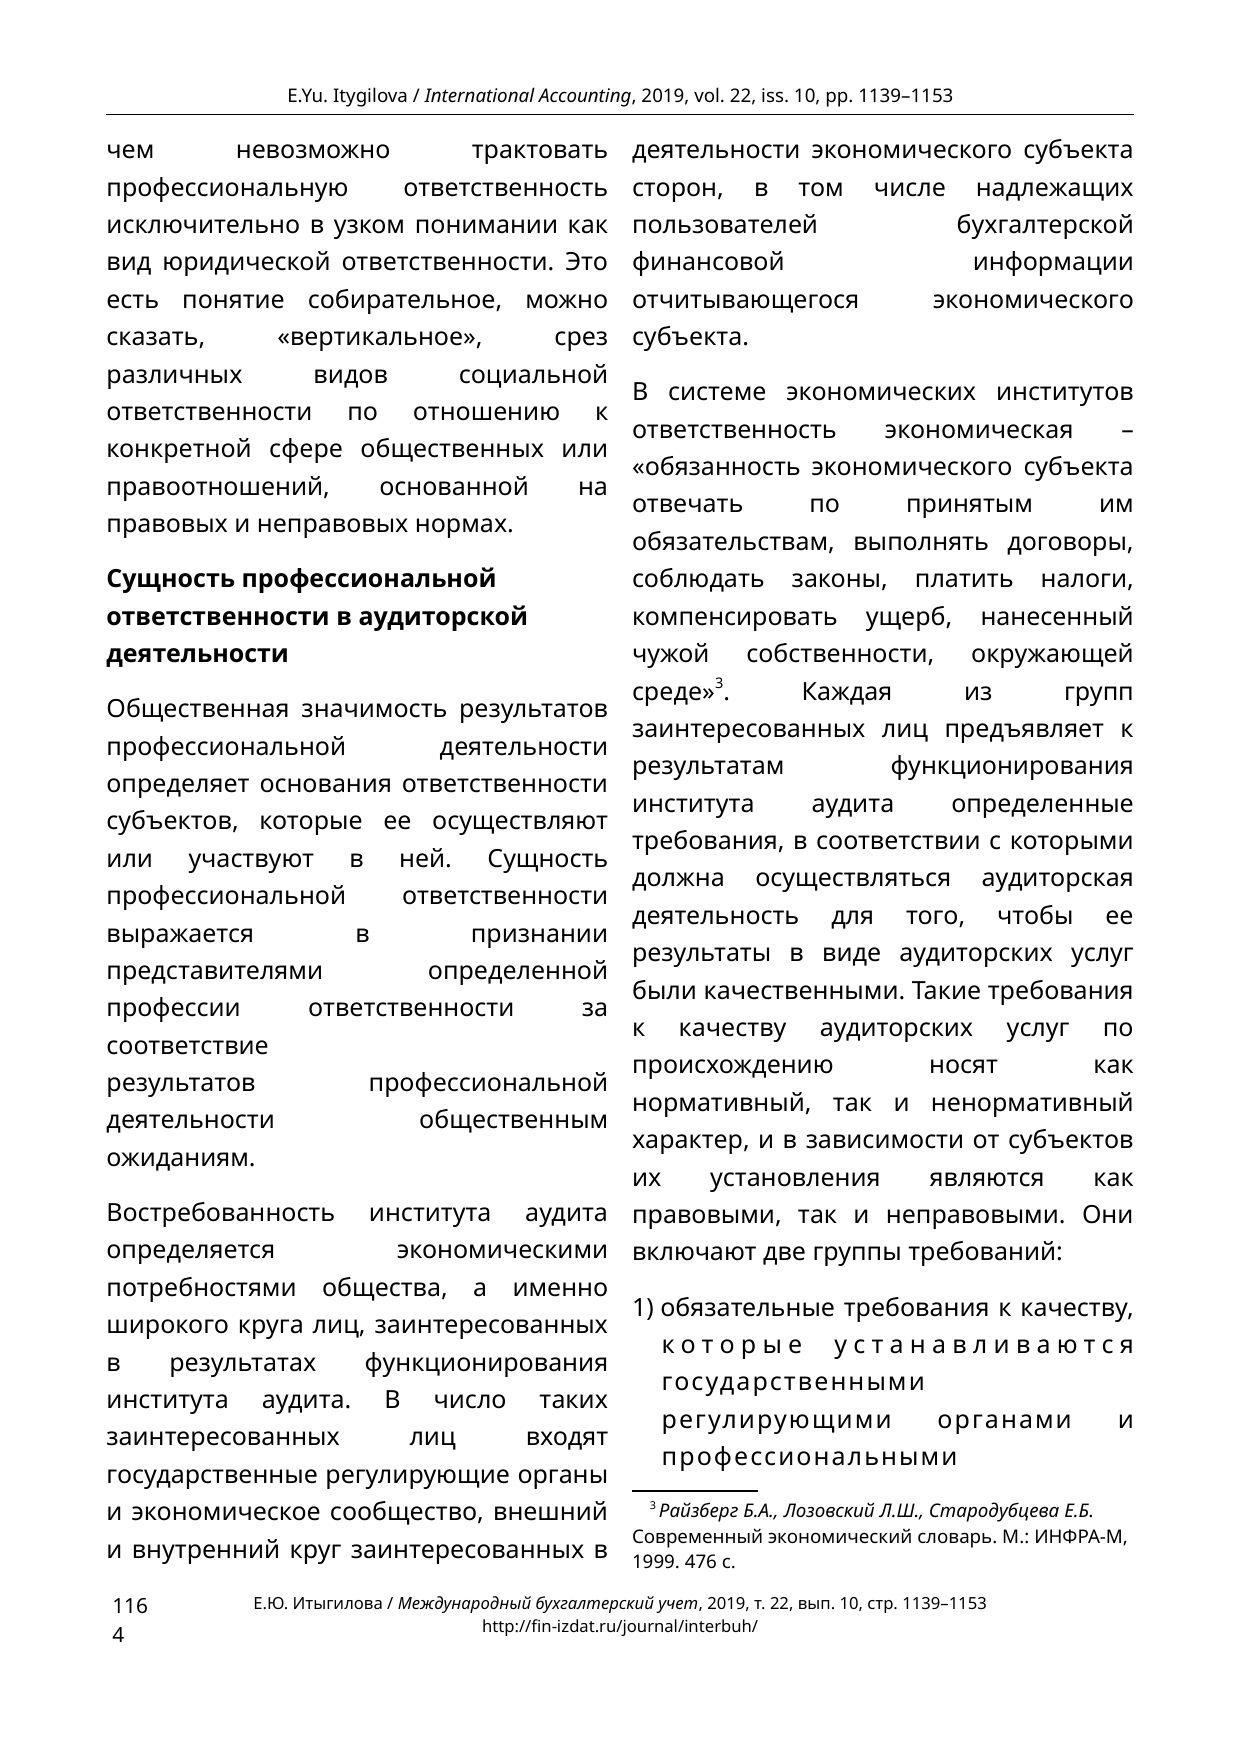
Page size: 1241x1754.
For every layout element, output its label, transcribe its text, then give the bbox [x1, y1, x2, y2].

text чем невозможно трактовать профессиональную ответственность исключительно в узком понимании как вид юридической ответственности. Это есть понятие собирательное, можно сказать, «вертикальное», срез различных видов социальной ответственности по отношению к конкретной сфере общественных или правоотношений, основанной на правовых и неправовых нормах. [106, 132, 608, 540]
list обязательные требования к качеству, которые устанавливаются государственными регулирующими органами и профессиональными [632, 1289, 1134, 1473]
text Райзберг Б.А., Лозовский Л.Ш., Стародубцева Е.Б. Современный экономический словарь. М.: ИНФРА-М, 1999. 476 с. [632, 1497, 1134, 1574]
text Сущность профессиональной ответственности в аудиторской деятельности [106, 561, 608, 670]
text В системе экономических институтов ответственность экономическая – «обязанность экономического субъекта отвечать по принятым им обязательствам, выполнять договоры, соблюдать законы, платить налоги, компенсировать ущерб, нанесенный чужой собственности, окружающей среде». Каждая из групп заинтересованных лиц предъявляет к результатам функционирования института аудита определенные требования, в соответствии с которыми должна осуществляться аудиторская деятельность для того, чтобы ее результаты в виде аудиторских услуг были качественными. Такие требования к качеству аудиторских услуг по происхождению носят как нормативный, так и ненормативный характер, и в зависимости от субъектов их установления являются как правовыми, так и неправовыми. Они включают две группы требований: [632, 374, 1134, 1268]
text деятельности экономического субъекта сторон, в том числе надлежащих пользователей бухгалтерской финансовой информации отчитывающегося экономического субъекта. [632, 132, 1134, 353]
text Востребованность института аудита определяется экономическими потребностями общества, а именно широкого круга лиц, заинтересованных в результатах функционирования института аудита. В число таких заинтересованных лиц входят государственные регулирующие органы и экономическое сообщество, внешний и внутренний круг заинтересованных в [106, 1195, 608, 1565]
text Общественная значимость результатов профессиональной деятельности определяет основания ответственности субъектов, которые ее осуществляют или участвуют в ней. Сущность профессиональной ответственности выражается в признании представителями определенной профессии ответственности за соответствие результатов профессиональной деятельности общественным ожиданиям. [106, 691, 608, 1174]
